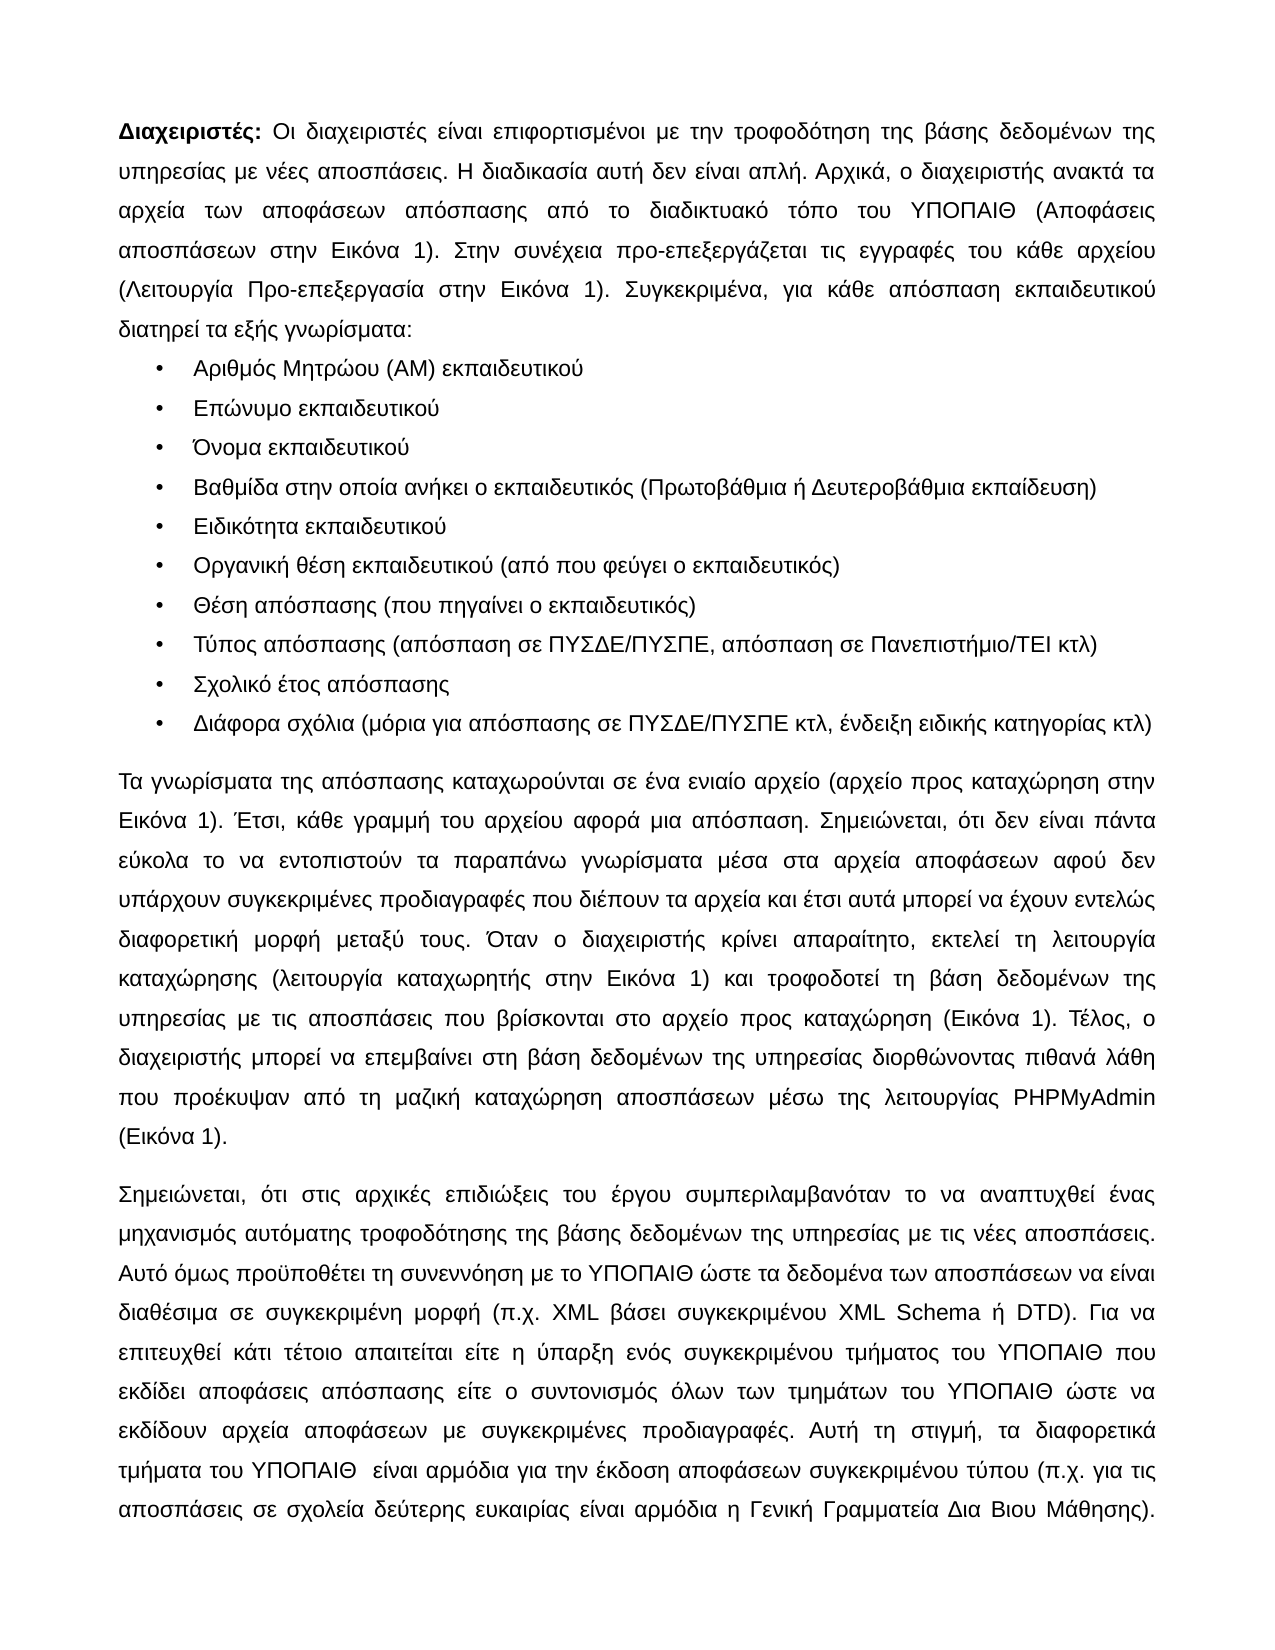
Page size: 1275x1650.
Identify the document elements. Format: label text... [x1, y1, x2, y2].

list Διάφορα σχόλια (μόρια για απόσπασης σε ΠΥΣΔΕ/ΠΥΣΠΕ κτλ, ένδειξη ειδικής κατηγορίας κτλ) [156, 710, 1157, 737]
list Οργανική θέση εκπαιδευτικού (από που φεύγει ο εκπαιδευτικός) [156, 552, 1157, 579]
list Όνομα εκπαιδευτικού [156, 434, 1157, 460]
list Ειδικότητα εκπαιδευτικού [156, 513, 1157, 539]
list Θέση απόσπασης (που πηγαίνει ο εκπαιδευτικός) [156, 592, 1157, 618]
text Διαχειριστές: Οι διαχειριστές είναι επιφορτισμένοι με την τροφοδότηση της βάσης δεδομένων της υπηρεσίας με νέες αποσπάσεις. Η διαδικασία αυτή δεν είναι απλή. Αρχικά, ο διαχειριστής ανακτά τα αρχεία των αποφάσεων απόσπασης από το διαδικτυακό τόπο του ΥΠΟΠΑΙΘ (Αποφάσεις αποσπάσεων στην Εικόνα 1). Στην συνέχεια προ-επεξεργάζεται τις εγγραφές του κάθε αρχείου (Λειτουργία Προ-επεξεργασία στην Εικόνα 1). Συγκεκριμένα, για κάθε απόσπαση εκπαιδευτικού διατηρεί τα εξής γνωρίσματα: [118, 118, 1157, 342]
list Επώνυμο εκπαιδευτικού [156, 394, 1157, 421]
list Τύπος απόσπασης (απόσπαση σε ΠΥΣΔΕ/ΠΥΣΠΕ, απόσπαση σε Πανεπιστήμιο/ΤΕΙ κτλ) [156, 631, 1157, 658]
list Αριθμός Μητρώου (ΑΜ) εκπαιδευτικού [156, 355, 1157, 381]
list Σχολικό έτος απόσπασης [156, 671, 1157, 697]
text Σημειώνεται, ότι στις αρχικές επιδιώξεις του έργου συμπεριλαμβανόταν το να αναπτυχθεί ένας μηχανισμός αυτόματης τροφοδότησης της βάσης δεδομένων της υπηρεσίας με τις νέες αποσπάσεις. Αυτό όμως προϋποθέτει τη συνεννόηση με το ΥΠΟΠΑΙΘ ώστε τα δεδομένα των αποσπάσεων να είναι διαθέσιμα σε συγκεκριμένη μορφή (π.χ. XML βάσει συγκεκριμένου XML Schema ή DTD). Για να επιτευχθεί κάτι τέτοιο απαιτείται είτε η ύπαρξη ενός συγκεκριμένου τμήματος του ΥΠΟΠΑΙΘ που εκδίδει αποφάσεις απόσπασης είτε ο συντονισμός όλων των τμημάτων του ΥΠΟΠΑΙΘ ώστε να εκδίδουν αρχεία αποφάσεων με συγκεκριμένες προδιαγραφές. Αυτή τη στιγμή, τα διαφορετικά τμήματα του ΥΠΟΠΑΙΘ είναι αρμόδια για την έκδοση αποφάσεων συγκεκριμένου τύπου (π.χ. για τις αποσπάσεις σε σχολεία δεύτερης ευκαιρίας είναι αρμόδια η Γενική Γραμματεία Δια Βιου Μάθησης). [118, 1181, 1157, 1523]
list Βαθμίδα στην οποία ανήκει ο εκπαιδευτικός (Πρωτοβάθμια ή Δευτεροβάθμια εκπαίδευση) [156, 473, 1157, 500]
text Τα γνωρίσματα της απόσπασης καταχωρούνται σε ένα ενιαίο αρχείο (αρχείο προς καταχώρηση στην Εικόνα 1). Έτσι, κάθε γραμμή του αρχείου αφορά μια απόσπαση. Σημειώνεται, ότι δεν είναι πάντα εύκολα το να εντοπιστούν τα παραπάνω γνωρίσματα μέσα στα αρχεία αποφάσεων αφού δεν υπάρχουν συγκεκριμένες προδιαγραφές που διέπουν τα αρχεία και έτσι αυτά μπορεί να έχουν εντελώς διαφορετική μορφή μεταξύ τους. Όταν ο διαχειριστής κρίνει απαραίτητο, εκτελεί τη λειτουργία καταχώρησης (λειτουργία καταχωρητής στην Εικόνα 1) και τροφοδοτεί τη βάση δεδομένων της υπηρεσίας με τις αποσπάσεις που βρίσκονται στο αρχείο προς καταχώρηση (Εικόνα 1). Τέλος, ο διαχειριστής μπορεί να επεμβαίνει στη βάση δεδομένων της υπηρεσίας διορθώνοντας πιθανά λάθη που προέκυψαν από τη μαζική καταχώρηση αποσπάσεων μέσω της λειτουργίας PHPMyAdmin (Εικόνα 1). [118, 768, 1157, 1149]
